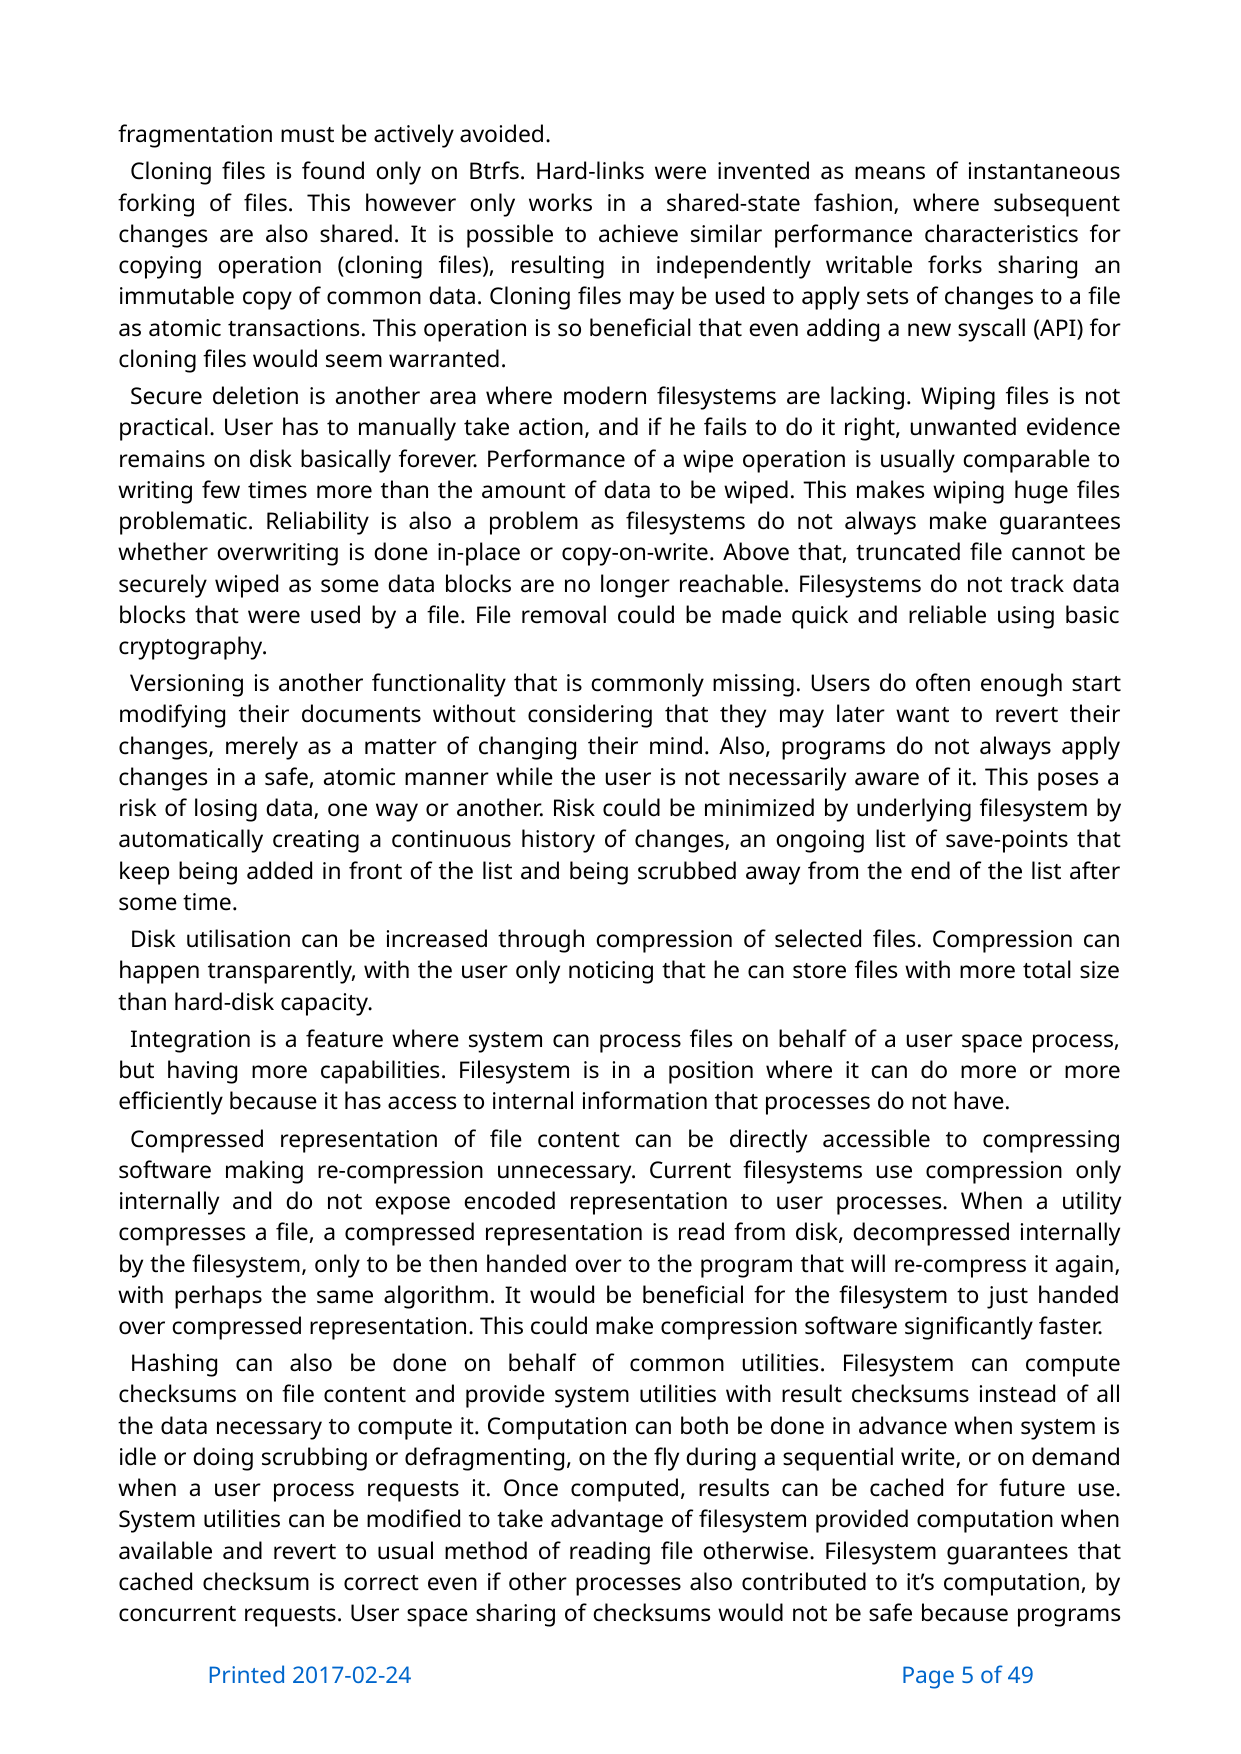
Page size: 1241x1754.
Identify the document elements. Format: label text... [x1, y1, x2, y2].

text Disk utilisation can be increased through compression of selected files. Compression can happen transparently, with the user only noticing that he can store files with more total size than hard-disk capacity. [118, 923, 1122, 1017]
text Compressed representation of file content can be directly accessible to compressing software making re-compression unnecessary. Current filesystems use compression only internally and do not expose encoded representation to user processes. When a utility compresses a file, a compressed representation is read from disk, decompressed internally by the filesystem, only to be then handed over to the program that will re-compress it again, with perhaps the same algorithm. It would be beneficial for the filesystem to just handed over compressed representation. This could make compression software significantly faster. [118, 1122, 1122, 1341]
text fragmentation must be actively avoided. [118, 118, 1122, 149]
text Secure deletion is another area where modern filesystems are lacking. Wiping files is not practical. User has to manually take action, and if he fails to do it right, unwanted evidence remains on disk basically forever. Performance of a wipe operation is usually comparable to writing few times more than the amount of data to be wiped. This makes wiping huge files problematic. Reliability is also a problem as filesystems do not always make guarantees whether overwriting is done in-place or copy-on-write. Above that, truncated file cannot be securely wiped as some data blocks are no longer reachable. Filesystems do not track data blocks that were used by a file. File removal could be made quick and reliable using basic cryptography. [118, 380, 1122, 661]
text Hashing can also be done on behalf of common utilities. Filesystem can compute checksums on file content and provide system utilities with result checksums instead of all the data necessary to compute it. Computation can both be done in advance when system is idle or doing scrubbing or defragmenting, on the fly during a sequential write, or on demand when a user process requests it. Once computed, results can be cached for future use. System utilities can be modified to take advantage of filesystem provided computation when available and revert to usual method of reading file otherwise. Filesystem guarantees that cached checksum is correct even if other processes also contributed to it’s computation, by concurrent requests. User space sharing of checksums would not be safe because programs [118, 1347, 1122, 1628]
text Integration is a feature where system can process files on behalf of a user space process, but having more capabilities. Filesystem is in a position where it can do more or more efficiently because it has access to internal information that processes do not have. [118, 1023, 1122, 1117]
text Versioning is another functionality that is commonly missing. Users do often enough start modifying their documents without considering that they may later want to revert their changes, merely as a matter of changing their mind. Also, programs do not always apply changes in a safe, atomic manner while the user is not necessarily aware of it. This poses a risk of losing data, one way or another. Risk could be minimized by underlying filesystem by automatically creating a continuous history of changes, an ongoing list of save-points that keep being added in front of the list and being scrubbed away from the end of the list after some time. [118, 667, 1122, 917]
text Cloning files is found only on Btrfs. Hard-links were invented as means of instantaneous forking of files. This however only works in a shared-state fashion, where subsequent changes are also shared. It is possible to achieve similar performance characteristics for copying operation (cloning files), resulting in independently writable forks sharing an immutable copy of common data. Cloning files may be used to apply sets of changes to a file as atomic transactions. This operation is so beneficial that even adding a new syscall (API) for cloning files would seem warranted. [118, 155, 1122, 374]
